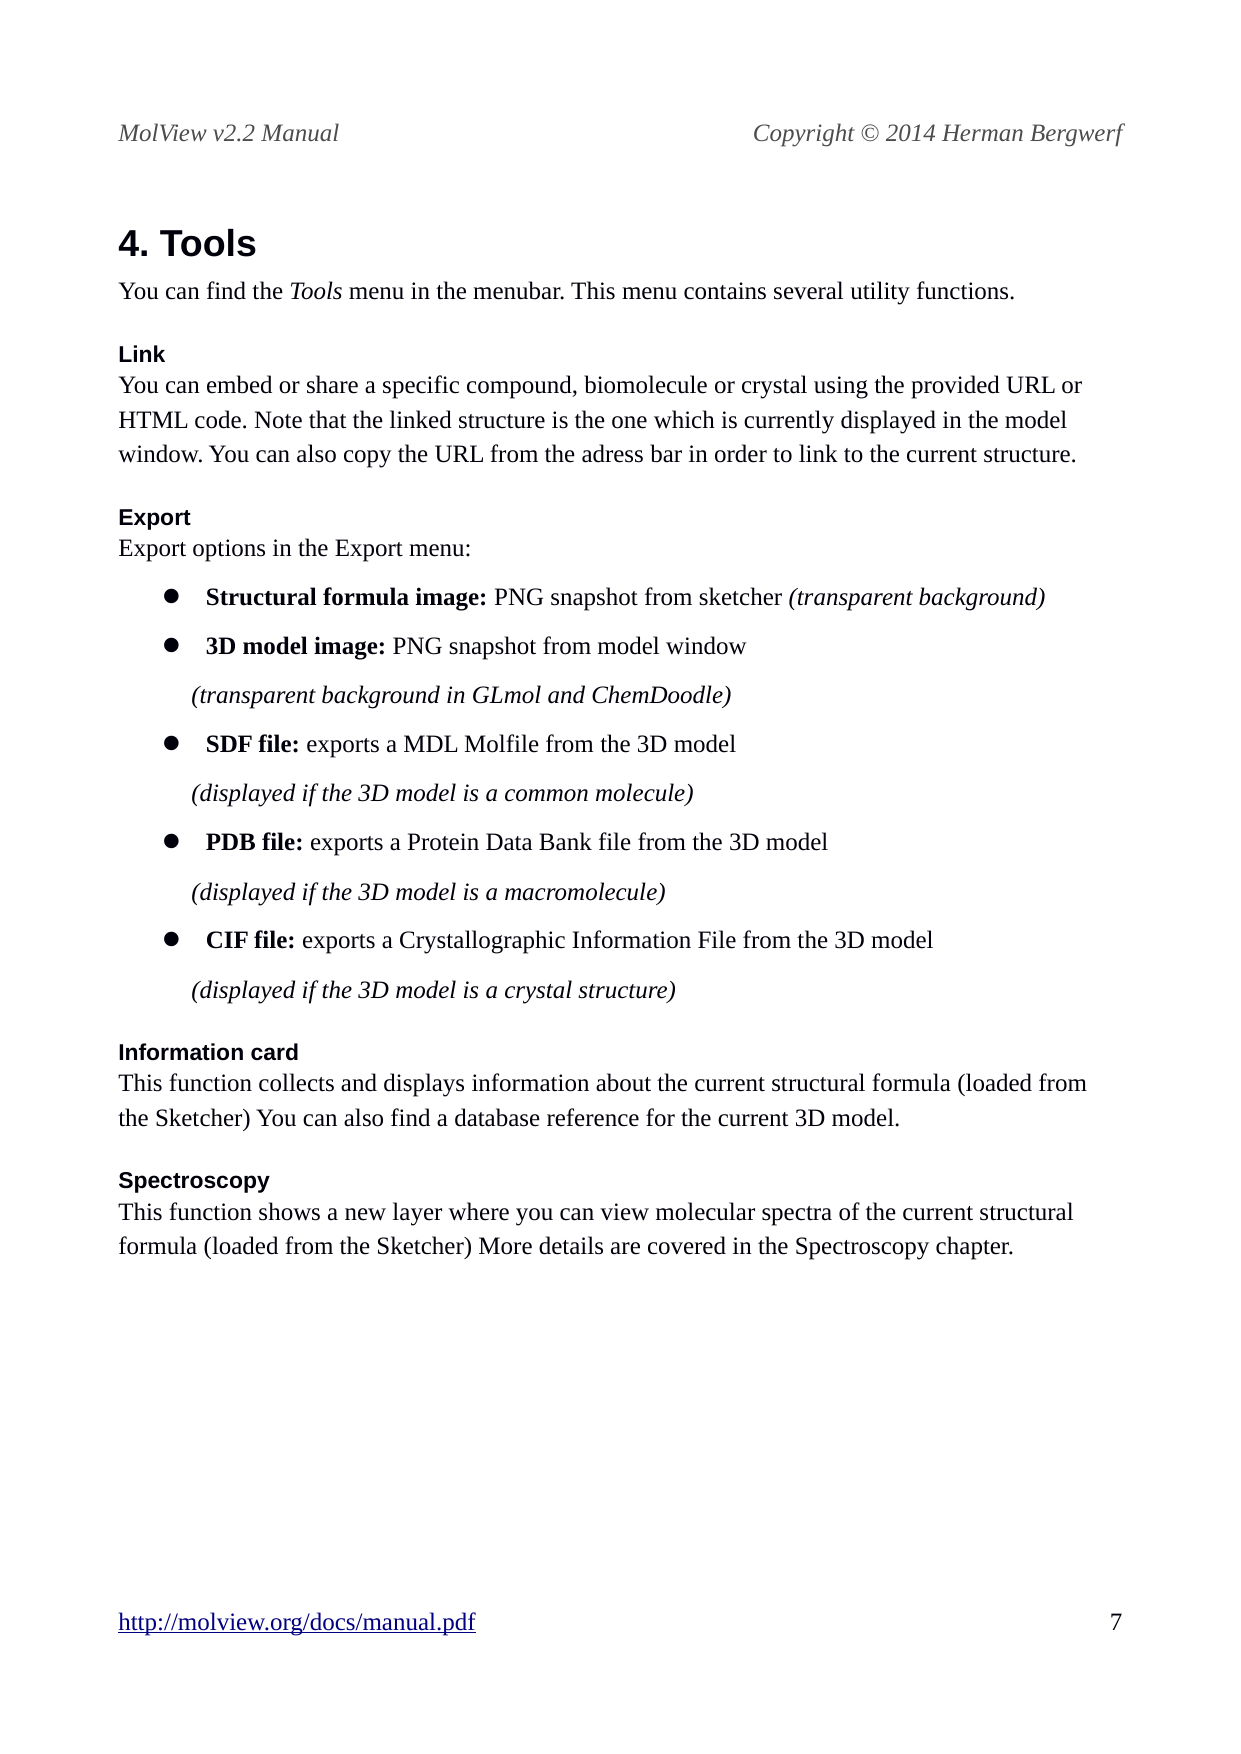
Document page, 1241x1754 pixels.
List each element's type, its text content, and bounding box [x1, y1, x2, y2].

text (displayed if the 3D model is a macromolecule) [118, 877, 1122, 905]
list Structural formula image: PNG snapshot from sketcher (transparent background) [162, 582, 1122, 611]
text You can embed or share a specific compound, biomolecule or crystal using the provided URL or HTML code. Note that the linked structure is the one which is currently displayed in the model window. You can also copy the URL from the adress bar in order to link to the current structure. [118, 370, 1122, 468]
text Export options in the Export menu: [118, 533, 1122, 562]
subtitle 4. Tools [118, 221, 1122, 264]
text (transparent background in GLmol and ChemDoodle) [118, 680, 1122, 709]
subtitle Information card [118, 1039, 1152, 1066]
text You can find the Tools menu in the menubar. This menu contains several utility functions. [118, 276, 1122, 305]
text This function collects and displays information about the current structural formula (loaded from the Sketcher) You can also find a database reference for the current 3D model. [118, 1068, 1122, 1132]
list CIF file: exports a Crystallographic Information File from the 3D model [162, 926, 1122, 954]
subtitle Spectroscopy [118, 1167, 1152, 1194]
list SDF file: exports a MDL Molfile from the 3D model [162, 729, 1122, 758]
list PDB file: exports a Protein Data Bank file from the 3D model [162, 827, 1122, 856]
subtitle Export [118, 504, 1152, 530]
text (displayed if the 3D model is a common molecule) [118, 778, 1122, 807]
text This function shows a new layer where you can view molecular spectra of the current structural formula (loaded from the Sketcher) More details are covered in the Spectroscopy chapter. [118, 1197, 1122, 1260]
list 3D model image: PNG snapshot from model window [162, 631, 1122, 660]
text (displayed if the 3D model is a crystal structure) [118, 975, 1122, 1003]
subtitle Link [118, 341, 1152, 367]
